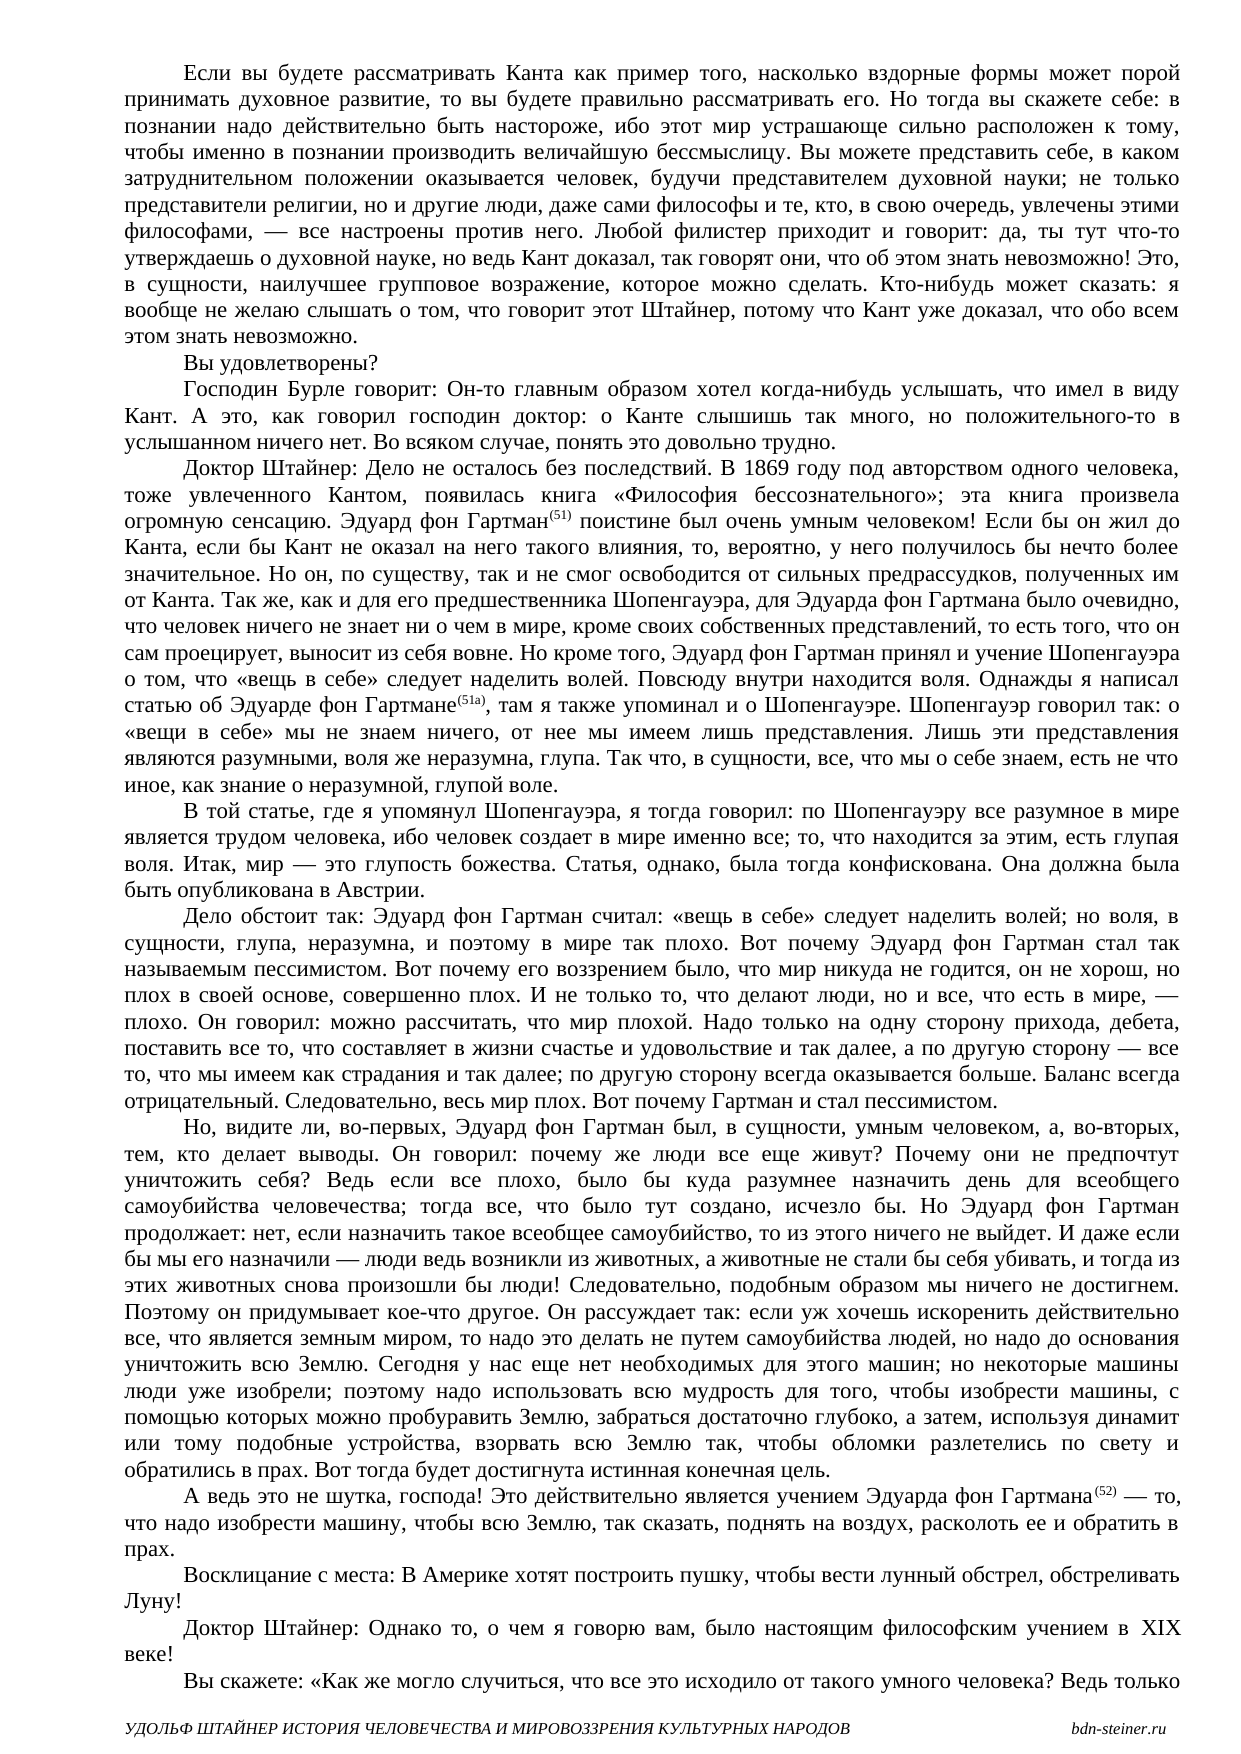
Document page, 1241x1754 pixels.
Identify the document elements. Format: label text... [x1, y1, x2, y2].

text А ведь это не шутка, господа! Это действительно является учением Эдуарда фон Гартмана(52) — то, что надо изобрести машину, чтобы всю Землю, так сказать, поднять на воздух, расколоть ее и обратить в прах. [124, 1482, 1181, 1561]
text Вы скажете: «Как же могло случиться, что все это исходило от такого умного человека? Ведь только [124, 1667, 1181, 1693]
text Дело обстоит так: Эдуард фон Гартман считал: «вещь в себе» следует наделить волей; но воля, в сущности, глупа, неразумна, и поэтому в мире так плохо. Вот почему Эдуард фон Гартман стал так называемым пессимистом. Вот почему его воззрением было, что мир никуда не годится, он не хорош, но плох в своей основе, совершенно плох. И не только то, что делают люди, но и все, что есть в мире, — плохо. Он говорил: можно рассчитать, что мир плохой. Надо только на одну сторону прихода, дебета, поставить все то, что составляет в жизни счастье и удовольствие и так далее, а по другую сторону — все то, что мы имеем как страдания и так далее; по другую сторону всегда оказывается больше. Баланс всегда отрицательный. Следовательно, весь мир плох. Вот почему Гартман и стал пессимистом. [124, 902, 1181, 1113]
text Но, видите ли, во-первых, Эдуард фон Гартман был, в сущности, умным человеком, а, во-вторых, тем, кто делает выводы. Он говорил: почему же люди все еще живут? Почему они не предпочтут уничтожить себя? Ведь если все плохо, было бы куда разумнее назначить день для всеобщего самоубийства человечества; тогда все, что было тут создано, исчезло бы. Но Эдуард фон Гартман продолжает: нет, если назначить такое всеобщее самоубийство, то из этого ничего не выйдет. И даже если бы мы его назначили — люди ведь возникли из животных, а животные не стали бы себя убивать, и тогда из этих животных снова произошли бы люди! Следовательно, подобным образом мы ничего не достигнем. Поэтому он придумывает кое-что другое. Он рассуждает так: если уж хочешь искоренить действительно все, что является земным миром, то надо это делать не путем самоубийства людей, но надо до основания уничтожить всю Землю. Сегодня у нас еще нет необходимых для этого машин; но некоторые машины люди уже изобрели; поэтому надо использовать всю мудрость для того, чтобы изобрести машины, с помощью которых можно пробуравить Землю, забраться достаточно глубоко, а затем, используя динамит или тому подобные устройства, взорвать всю Землю так, чтобы обломки разлетелись по свету и обратились в прах. Вот тогда будет достигнута истинная конечная цель. [124, 1113, 1181, 1482]
text Восклицание с места: В Америке хотят построить пушку, чтобы вести лунный обстрел, обстреливать Луну! [124, 1561, 1181, 1614]
text Доктор Штайнер: Дело не осталось без последствий. В 1869 году под авторством одного человека, тоже увлеченного Кантом, появилась книга «Философия бессознательного»; эта книга произвела огромную сенсацию. Эдуард фон Гартман(51) поистине был очень умным человеком! Если бы он жил до Канта, если бы Кант не оказал на него такого влияния, то, вероятно, у него получилось бы нечто более значительное. Но он, по существу, так и не смог освободится от сильных предрассудков, полученных им от Канта. Так же, как и для его предшественника Шопенгауэра, для Эдуарда фон Гартмана было очевидно, что человек ничего не знает ни о чем в мире, кроме своих собственных представлений, то есть того, что он сам проецирует, выносит из себя вовне. Но кроме того, Эдуард фон Гартман принял и учение Шопенгауэра о том, что «вещь в себе» следует наделить волей. Повсюду внутри находится воля. Однажды я написал статью об Эдуарде фон Гартмане(51а), там я также упоминал и о Шопенгауэре. Шопенгауэр говорил так: о «вещи в себе» мы не знаем ничего, от нее мы имеем лишь представления. Лишь эти представления являются разумными, воля же неразумна, глупа. Так что, в сущности, все, что мы о себе знаем, есть не что иное, как знание о неразумной, глупой воле. [124, 454, 1181, 797]
text Если вы будете рассматривать Канта как пример того, насколько вздорные формы может порой принимать духовное развитие, то вы будете правильно рассматривать его. Но тогда вы скажете себе: в познании надо действительно быть настороже, ибо этот мир устрашающе сильно расположен к тому, чтобы именно в познании производить величайшую бессмыслицу. Вы можете представить себе, в каком затруднительном положении оказывается человек, будучи представителем духовной науки; не только представители религии, но и другие люди, даже сами философы и те, кто, в свою очередь, увлечены этими философами, — все настроены против него. Любой филистер приходит и говорит: да, ты тут что-то утверждаешь о духовной науке, но ведь Кант доказал, так говорят они, что об этом знать невозможно! Это, в сущности, наилучшее групповое возражение, которое можно сделать. Кто-нибудь может сказать: я вообще не желаю слышать о том, что говорит этот Штайнер, потому что Кант уже доказал, что обо всем этом знать невозможно. [124, 59, 1181, 349]
text В той статье, где я упомянул Шопенгауэра, я тогда говорил: по Шопенгауэру все разумное в мире является трудом человека, ибо человек создает в мире именно все; то, что находится за этим, есть глупая воля. Итак, мир — это глупость божества. Статья, однако, была тогда конфискована. Она должна была быть опубликована в Австрии. [124, 797, 1181, 902]
text Доктор Штайнер: Однако то, о чем я говорю вам, было настоящим философским учением в XIX веке! [124, 1614, 1181, 1667]
text Господин Бурле говорит: Он-то главным образом хотел когда-нибудь услышать, что имел в виду Кант. А это, как говорил господин доктор: о Канте слышишь так много, но положительного-то в услышанном ничего нет. Во всяком случае, понять это довольно трудно. [124, 375, 1181, 454]
text Вы удовлетворены? [124, 349, 1181, 375]
